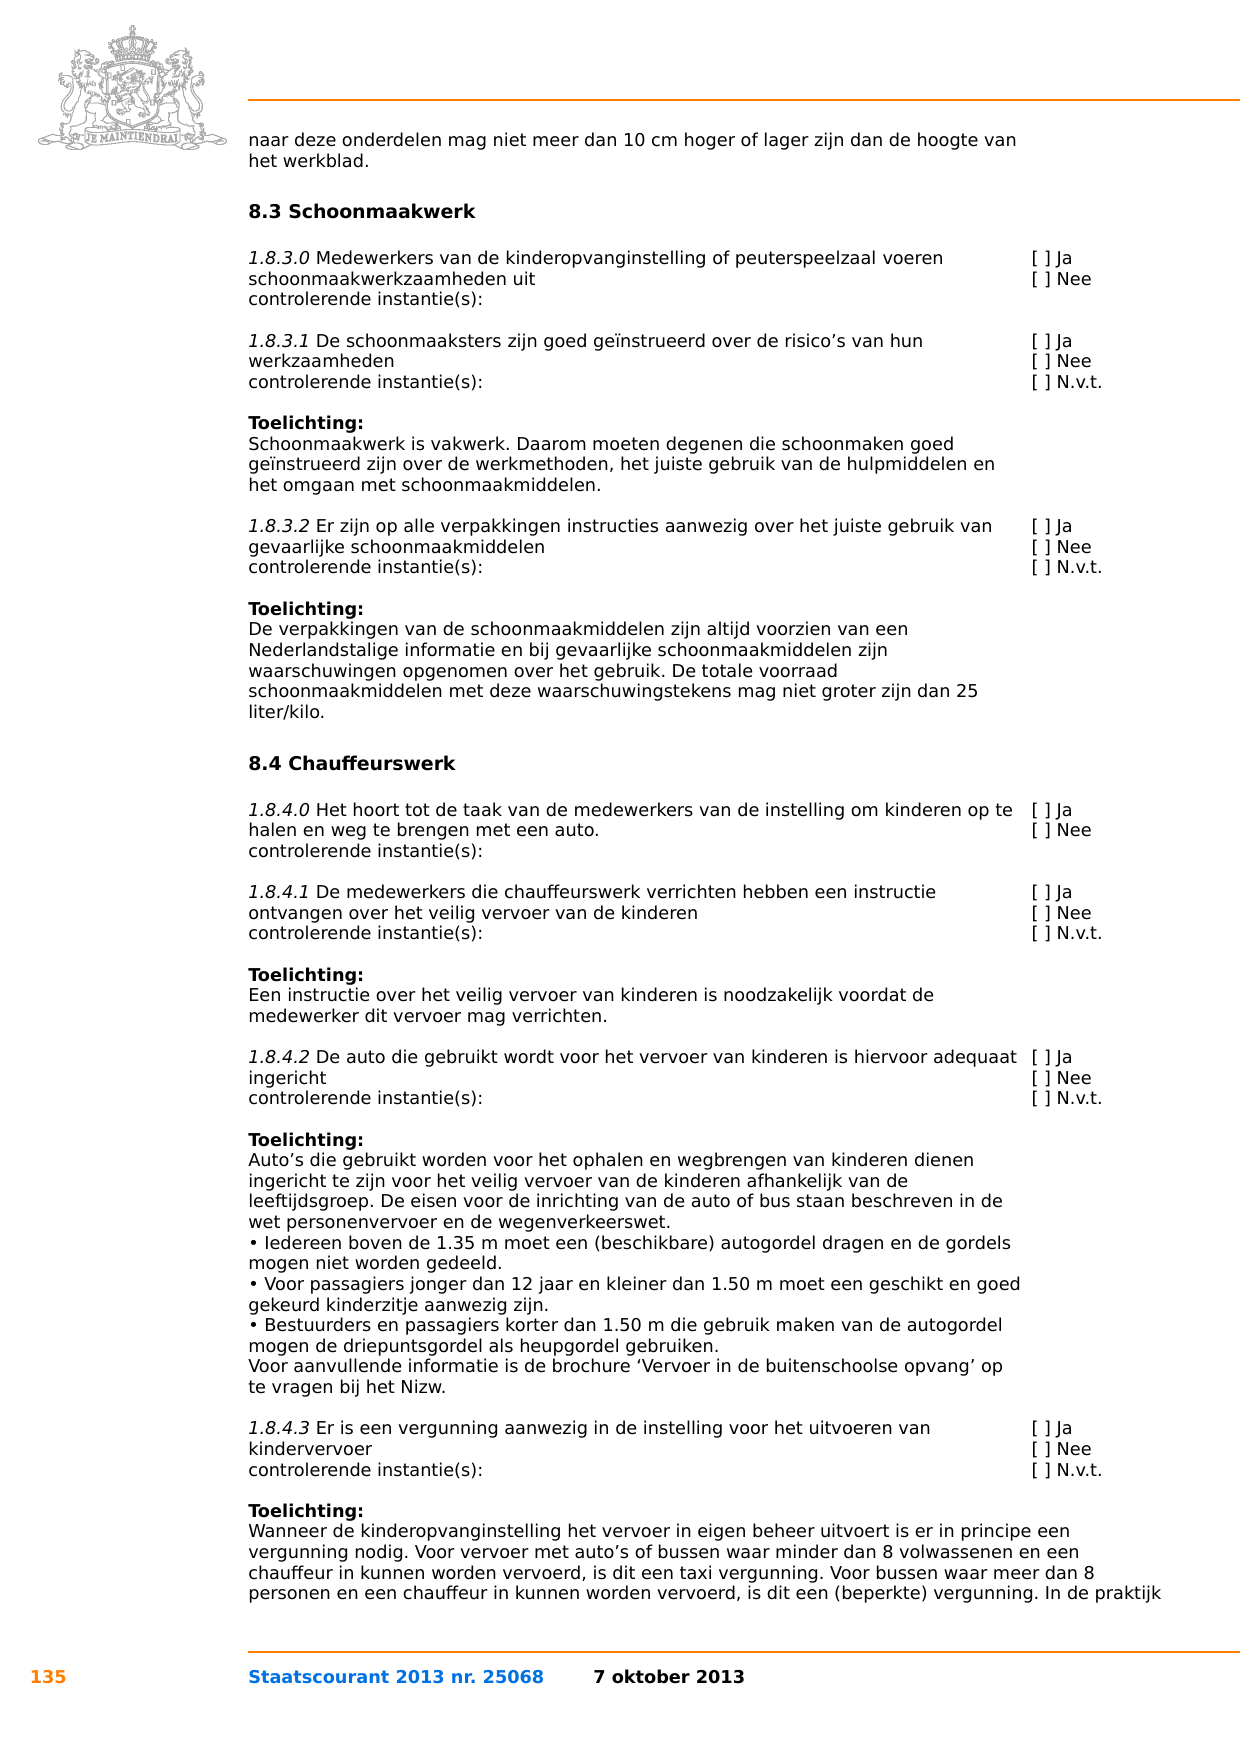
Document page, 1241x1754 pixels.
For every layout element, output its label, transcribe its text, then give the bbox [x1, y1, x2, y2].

table_cell [248, 944, 1026, 964]
table_cell [1026, 393, 1163, 413]
table_cell [248, 1480, 1026, 1501]
table_cell naar deze onderdelen mag niet meer dan 10 cm hoger of lager zijn dan de hoogte van het werkblad. [248, 130, 1026, 171]
table_header [ ] Ja [ ] Nee [1026, 800, 1163, 861]
table_cell [248, 1026, 1163, 1047]
table_cell [1026, 1109, 1163, 1129]
table_cell [ ] Ja [ ] Nee [ ] N.v.t. [1026, 1418, 1163, 1480]
table_cell [1026, 413, 1163, 496]
table_cell [1026, 1130, 1163, 1398]
table_cell [248, 310, 1163, 331]
picture [38, 25, 227, 150]
table_cell [1026, 944, 1163, 964]
table_cell 1.8.4.2 De auto die gebruikt wordt voor het vervoer van kinderen is hiervoor adequaat ingericht controlerende instantie(s): [248, 1047, 1026, 1109]
table_cell [ ] Ja [ ] Nee [ ] N.v.t. [1026, 882, 1163, 944]
table_cell 1.8.4.1 De medewerkers die chauffeurswerk verrichten hebben een instructie ontvangen over het veilig vervoer van de kinderen controlerende instantie(s): [248, 882, 1026, 944]
table_cell [248, 578, 1026, 599]
table_cell [1026, 599, 1163, 722]
table_cell [1026, 578, 1163, 599]
table_cell Toelichting: Een instructie over het veilig vervoer van kinderen is noodzakelijk voordat de medewerker dit vervoer mag verrichten. [248, 965, 1026, 1026]
table_header 1.8.3.0 Medewerkers van de kinderopvanginstelling of peuterspeelzaal voeren schoonmaakwerkzaamheden uit controlerende instantie(s): [248, 248, 1026, 310]
table_cell Toelichting: Wanneer de kinderopvanginstelling het vervoer in eigen beheer uitvoert is er in principe een vergunning nodig. Voor vervoer met auto’s of bussen waar minder dan 8 volwassenen en een chauffeur in kunnen worden vervoerd, is dit een taxi vergunning. Voor bussen waar meer dan 8 personen en een chauffeur in kunnen worden vervoerd, is dit een (beperkte) vergunning. In de praktijk [248, 1501, 1163, 1604]
subtitle 8.4 Chauffeurswerk [248, 752, 1163, 774]
table_cell [1026, 130, 1163, 171]
table_cell [ ] Ja [ ] Nee [ ] N.v.t. [1026, 1047, 1163, 1109]
table_cell [248, 496, 1163, 516]
table_header [ ] Ja [ ] Nee [1026, 248, 1163, 310]
table_cell [248, 1398, 1163, 1418]
table_cell [ ] Ja [ ] Nee [ ] N.v.t. [1026, 331, 1163, 392]
table_cell [ ] Ja [ ] Nee [ ] N.v.t. [1026, 516, 1163, 578]
table_cell [1026, 965, 1163, 1026]
table_cell Toelichting: Auto’s die gebruikt worden voor het ophalen en wegbrengen van kinderen dienen ingericht te zijn voor het veilig vervoer van de kinderen afhankelijk van de leeftijdsgroep. De eisen voor de inrichting van de auto of bus staan beschreven in de wet personenvervoer en de wegenverkeerswet. • Iedereen boven de 1.35 m moet een (beschikbare) autogordel dragen en de gordels mogen niet worden gedeeld. • Voor passagiers jonger dan 12 jaar en kleiner dan 1.50 m moet een geschikt en goed gekeurd kinderzitje aanwezig zijn. • Bestuurders en passagiers korter dan 1.50 m die gebruik maken van de autogordel mogen de driepuntsgordel als heupgordel gebruiken. Voor aanvullende informatie is de brochure ‘Vervoer in de buitenschoolse opvang’ op te vragen bij het Nizw. [248, 1130, 1026, 1398]
table_cell [248, 1109, 1026, 1129]
table_cell [248, 393, 1026, 413]
table_cell [1026, 1480, 1163, 1501]
table_cell 1.8.3.1 De schoonmaaksters zijn goed geïnstrueerd over de risico’s van hun werkzaamheden controlerende instantie(s): [248, 331, 1026, 392]
table_cell [248, 861, 1163, 882]
subtitle 8.3 Schoonmaakwerk [248, 201, 1163, 223]
table_cell 1.8.3.2 Er zijn op alle verpakkingen instructies aanwezig over het juiste gebruik van gevaarlijke schoonmaakmiddelen controlerende instantie(s): [248, 516, 1026, 578]
table_cell Toelichting: Schoonmaakwerk is vakwerk. Daarom moeten degenen die schoonmaken goed geïnstrueerd zijn over de werkmethoden, het juiste gebruik van de hulpmiddelen en het omgaan met schoonmaakmiddelen. [248, 413, 1026, 496]
table_cell 1.8.4.3 Er is een vergunning aanwezig in de instelling voor het uitvoeren van kindervervoer controlerende instantie(s): [248, 1418, 1026, 1480]
table_cell Toelichting: De verpakkingen van de schoonmaakmiddelen zijn altijd voorzien van een Nederlandstalige informatie en bij gevaarlijke schoonmaakmiddelen zijn waarschuwingen opgenomen over het gebruik. De totale voorraad schoonmaakmiddelen met deze waarschuwingstekens mag niet groter zijn dan 25 liter/kilo. [248, 599, 1026, 722]
table_header 1.8.4.0 Het hoort tot de taak van de medewerkers van de instelling om kinderen op te halen en weg te brengen met een auto. controlerende instantie(s): [248, 800, 1026, 861]
